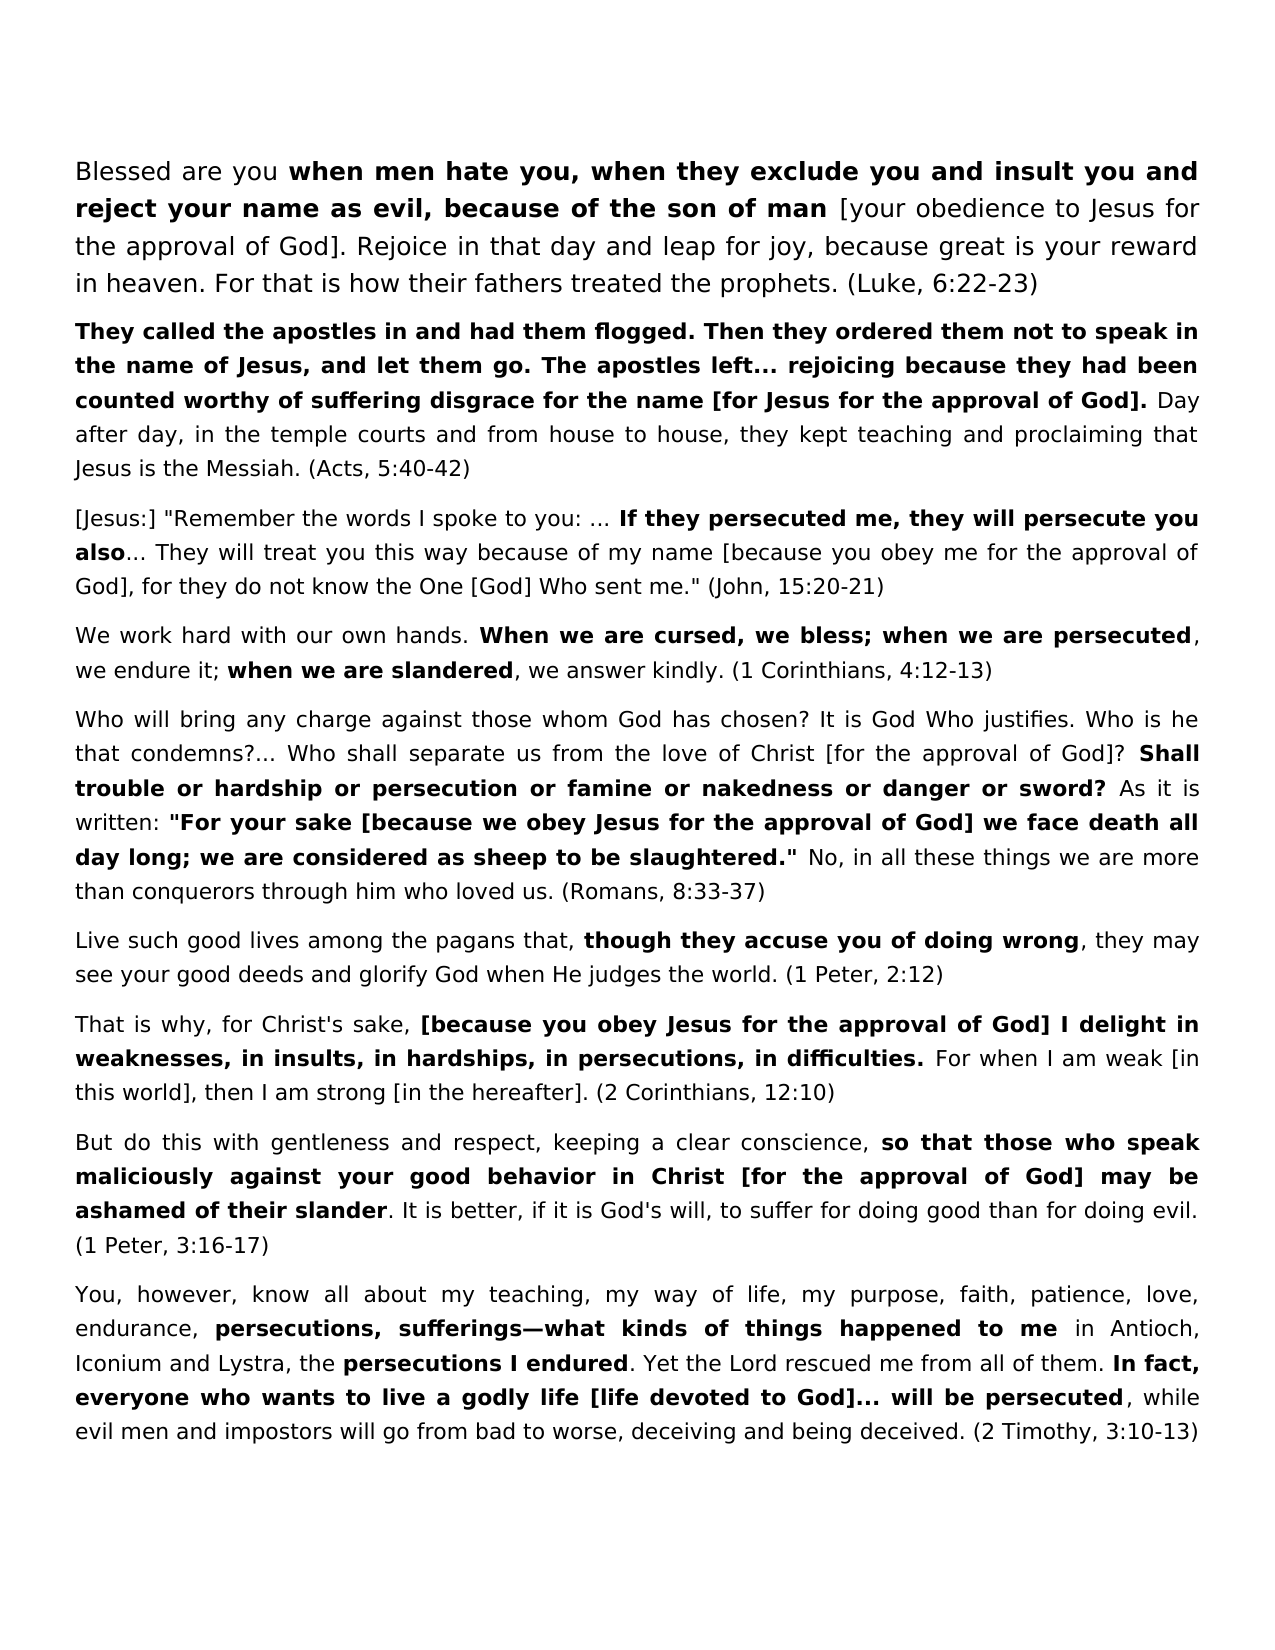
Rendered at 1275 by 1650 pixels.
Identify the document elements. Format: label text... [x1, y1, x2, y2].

text That is why, for Christ's sake, [because you obey Jesus for the approval of God] I delight in weaknesses, in insults, in hardships, in persecutions, in difficulties. For when I am weak [in this world], then I am strong [in the hereafter]. (2 Corinthians, 12:10) [75, 1004, 1200, 1108]
text You, however, know all about my teaching, my way of life, my purpose, faith, patience, love, endurance, persecutions, sufferings—what kinds of things happened to me in Antioch, Iconium and Lystra, the persecutions I endured. Yet the Lord rescued me from all of them. In fact, everyone who wants to live a godly life [life devoted to God]... will be persecuted, while evil men and impostors will go from bad to worse, deceiving and being deceived. (2 Timothy, 3:10-13) [75, 1275, 1200, 1447]
text [Jesus:] "Remember the words I spoke to you: ... If they persecuted me, they will persecute you also... They will treat you this way because of my name [because you obey me for the approval of God], for they do not know the One [God] Who sent me." (John, 15:20-21) [75, 498, 1200, 602]
text Live such good lives among the pagans that, though they accuse you of doing wrong, they may see your good deeds and glorify God when He judges the world. (1 Peter, 2:12) [75, 921, 1200, 990]
text Blessed are you when men hate you, when they exclude you and insult you and reject your name as evil, because of the son of man [your obedience to Jesus for the approval of God]. Rejoice in that day and leap for joy, because great is your reward in heaven. For that is how their fathers treated the prophets. (Luke, 6:22-23) [75, 150, 1200, 300]
text They called the apostles in and had them flogged. Then they ordered them not to speak in the name of Jesus, and let them go. The apostles left... rejoicing because they had been counted worthy of suffering disgrace for the name [for Jesus for the approval of God]. Day after day, in the temple courts and from house to house, they kept teaching and proclaiming that Jesus is the Messiah. (Acts, 5:40-42) [75, 312, 1200, 484]
text But do this with gentleness and respect, keeping a clear conscience, so that those who speak maliciously against your good behavior in Christ [for the approval of God] may be ashamed of their slander. It is better, if it is God's will, to suffer for doing good than for doing evil. (1 Peter, 3:16-17) [75, 1122, 1200, 1260]
text Who will bring any charge against those whom God has chosen? It is God Who justifies. Who is he that condemns?... Who shall separate us from the love of Christ [for the approval of God]? Shall trouble or hardship or persecution or famine or nakedness or danger or sword? As it is written: "For your sake [because we obey Jesus for the approval of God] we face death all day long; we are considered as sheep to be slaughtered." No, in all these things we are more than conquerors through him who loved us. (Romans, 8:33-37) [75, 700, 1200, 906]
text We work hard with our own hands. When we are cursed, we bless; when we are persecuted, we endure it; when we are slandered, we answer kindly. (1 Corinthians, 4:12-13) [75, 616, 1200, 685]
